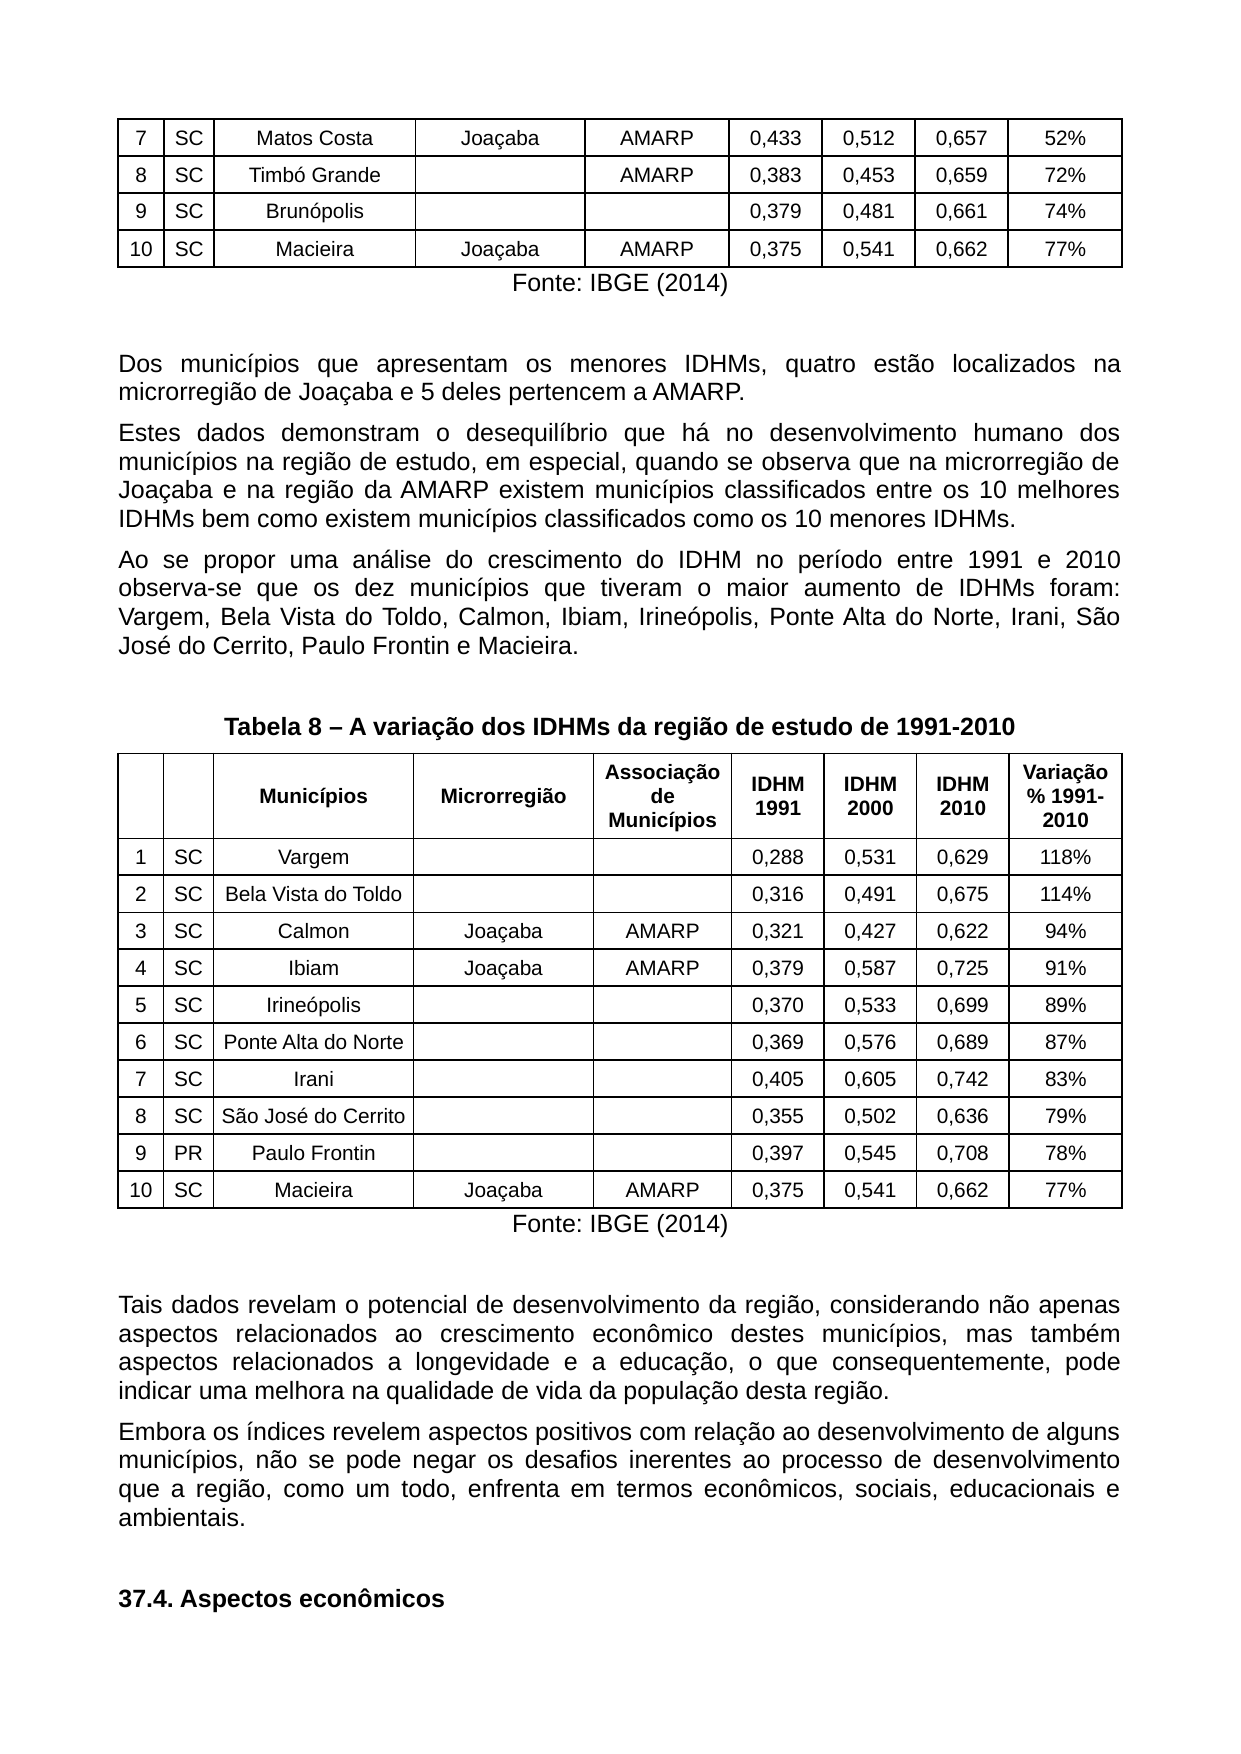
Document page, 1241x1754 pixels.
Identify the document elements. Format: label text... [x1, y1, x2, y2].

table_cell [414, 1024, 593, 1059]
table_cell Joaçaba [414, 913, 593, 948]
text Tabela 8 – A variação dos IDHMs da região de estudo de 1991-2010 [118, 712, 1122, 741]
table_cell 77% [1009, 231, 1121, 266]
table_cell 0,699 [917, 987, 1008, 1022]
table_header IDHM 2000 [825, 754, 916, 837]
table_cell SC [165, 231, 213, 266]
table_cell [594, 876, 731, 911]
table_cell 0,533 [825, 987, 916, 1022]
table_cell Macieira [214, 1172, 413, 1207]
table_cell 91% [1010, 950, 1121, 985]
table_cell 87% [1010, 1024, 1121, 1059]
table_cell 0,657 [916, 120, 1007, 155]
table_cell 0,405 [732, 1061, 823, 1096]
table_cell SC [164, 839, 213, 874]
table_cell 0,375 [732, 1172, 823, 1207]
table_cell 10 [119, 231, 163, 266]
table_header Associação de Municípios [594, 754, 731, 837]
table_cell 77% [1010, 1172, 1121, 1207]
table_cell 74% [1009, 194, 1121, 229]
table_cell 94% [1010, 913, 1121, 948]
table_cell AMARP [594, 1172, 731, 1207]
table_cell SC [165, 157, 213, 192]
table_cell 118% [1010, 839, 1121, 874]
table_cell Bela Vista do Toldo [214, 876, 413, 911]
table_cell [594, 839, 731, 874]
table_cell 0,288 [732, 839, 823, 874]
table_cell 0,427 [825, 913, 916, 948]
table_cell 0,689 [917, 1024, 1008, 1059]
table_cell [414, 876, 593, 911]
table_cell Joaçaba [416, 231, 584, 266]
table_cell SC [164, 1172, 213, 1207]
table_cell 0,491 [825, 876, 916, 911]
table_cell AMARP [586, 157, 728, 192]
table_cell 8 [119, 157, 163, 192]
table_header Microrregião [414, 754, 593, 837]
table_cell 0,321 [732, 913, 823, 948]
table_cell Matos Costa [215, 120, 415, 155]
table_cell 0,605 [825, 1061, 916, 1096]
table_cell 1 [119, 839, 163, 874]
table_cell 0,675 [917, 876, 1008, 911]
table_cell 0,545 [825, 1135, 916, 1170]
table_cell 114% [1010, 876, 1121, 911]
table_cell AMARP [586, 231, 728, 266]
table_cell 0,379 [730, 194, 821, 229]
table_cell 0,587 [825, 950, 916, 985]
table_cell Macieira [215, 231, 415, 266]
table_cell [416, 194, 584, 229]
table_cell 0,370 [732, 987, 823, 1022]
table_cell 0,379 [732, 950, 823, 985]
table_cell 0,531 [825, 839, 916, 874]
table_cell 0,481 [823, 194, 914, 229]
table_cell 5 [119, 987, 163, 1022]
table_cell 0,742 [917, 1061, 1008, 1096]
table_cell [594, 1061, 731, 1096]
table_cell SC [165, 194, 213, 229]
table_cell 6 [119, 1024, 163, 1059]
table_cell [594, 1024, 731, 1059]
table_cell 7 [119, 1061, 163, 1096]
table_cell 0,708 [917, 1135, 1008, 1170]
table_cell 0,375 [730, 231, 821, 266]
table_header IDHM 2010 [917, 754, 1008, 837]
table_cell 0,662 [916, 231, 1007, 266]
table_cell [416, 157, 584, 192]
table_cell AMARP [594, 950, 731, 985]
table_cell Irani [214, 1061, 413, 1096]
table_cell 9 [119, 1135, 163, 1170]
table_cell 3 [119, 913, 163, 948]
text Fonte: IBGE (2014) [118, 268, 1122, 296]
table_cell 0,725 [917, 950, 1008, 985]
table_cell 7 [119, 120, 163, 155]
table_cell Timbó Grande [215, 157, 415, 192]
table_cell 0,397 [732, 1135, 823, 1170]
table_header [164, 754, 213, 837]
table_cell 9 [119, 194, 163, 229]
table_cell SC [164, 950, 213, 985]
table_cell 0,661 [916, 194, 1007, 229]
table_cell Ibiam [214, 950, 413, 985]
table_cell 0,541 [823, 231, 914, 266]
table_cell [414, 987, 593, 1022]
text Fonte: IBGE (2014) [118, 1209, 1122, 1237]
table_cell 0,316 [732, 876, 823, 911]
table_cell Calmon [214, 913, 413, 948]
table_cell São José do Cerrito [214, 1098, 413, 1133]
table_cell [594, 987, 731, 1022]
table_cell 79% [1010, 1098, 1121, 1133]
table_cell 0,541 [825, 1172, 916, 1207]
table_cell SC [164, 913, 213, 948]
table_cell AMARP [586, 120, 728, 155]
table_cell [586, 194, 728, 229]
text Tais dados revelam o potencial de desenvolvimento da região, considerando não apenas aspectos relacionados ao crescimento econômico destes municípios, mas também aspectos relacionados a longevidade e a educação, o que consequentemente, pode indicar uma melhora na qualidade de vida da população desta região. [118, 1290, 1122, 1405]
table_cell Ponte Alta do Norte [214, 1024, 413, 1059]
table_cell SC [164, 987, 213, 1022]
table_cell SC [165, 120, 213, 155]
table_cell Brunópolis [215, 194, 415, 229]
table_cell SC [164, 1024, 213, 1059]
table_cell 83% [1010, 1061, 1121, 1096]
table_cell 0,576 [825, 1024, 916, 1059]
table_cell 0,502 [825, 1098, 916, 1133]
table_cell 0,433 [730, 120, 821, 155]
table_cell 0,622 [917, 913, 1008, 948]
text 37.4. Aspectos econômicos [118, 1584, 1122, 1613]
table_header IDHM 1991 [732, 754, 823, 837]
text Estes dados demonstram o desequilíbrio que há no desenvolvimento humano dos municípios na região de estudo, em especial, quando se observa que na microrregião de Joaçaba e na região da AMARP existem municípios classificados entre os 10 melhores IDHMs bem como existem municípios classificados como os 10 menores IDHMs. [118, 418, 1122, 533]
table_cell Joaçaba [414, 950, 593, 985]
table_cell 10 [119, 1172, 163, 1207]
table_cell Vargem [214, 839, 413, 874]
table_cell 0,629 [917, 839, 1008, 874]
table_cell AMARP [594, 913, 731, 948]
table_header Municípios [214, 754, 413, 837]
table_cell 0,662 [917, 1172, 1008, 1207]
table_cell [594, 1135, 731, 1170]
table_header [119, 754, 163, 837]
table_cell 4 [119, 950, 163, 985]
table_cell 0,383 [730, 157, 821, 192]
table_cell 0,453 [823, 157, 914, 192]
table_cell 72% [1009, 157, 1121, 192]
table_header Variação % 1991-2010 [1010, 754, 1121, 837]
table_cell 78% [1010, 1135, 1121, 1170]
table_cell SC [164, 1098, 213, 1133]
table_cell 2 [119, 876, 163, 911]
text Ao se propor uma análise do crescimento do IDHM no período entre 1991 e 2010 observa-se que os dez municípios que tiveram o maior aumento de IDHMs foram: Vargem, Bela Vista do Toldo, Calmon, Ibiam, Irineópolis, Ponte Alta do Norte, Irani, São José do Cerrito, Paulo Frontin e Macieira. [118, 545, 1122, 660]
table_cell [594, 1098, 731, 1133]
table_cell Joaçaba [416, 120, 584, 155]
text Embora os índices revelem aspectos positivos com relação ao desenvolvimento de alguns municípios, não se pode negar os desafios inerentes ao processo de desenvolvimento que a região, como um todo, enfrenta em termos econômicos, sociais, educacionais e ambientais. [118, 1417, 1122, 1532]
table_cell [414, 839, 593, 874]
table_cell SC [164, 876, 213, 911]
text Dos municípios que apresentam os menores IDHMs, quatro estão localizados na microrregião de Joaçaba e 5 deles pertencem a AMARP. [118, 349, 1122, 406]
table_cell Irineópolis [214, 987, 413, 1022]
table_cell 0,355 [732, 1098, 823, 1133]
table_cell [414, 1135, 593, 1170]
table_cell SC [164, 1061, 213, 1096]
table_cell 0,369 [732, 1024, 823, 1059]
table_cell 0,512 [823, 120, 914, 155]
table_cell PR [164, 1135, 213, 1170]
table_cell 52% [1009, 120, 1121, 155]
table_cell [414, 1098, 593, 1133]
table_cell 8 [119, 1098, 163, 1133]
table_cell 0,659 [916, 157, 1007, 192]
table_cell 89% [1010, 987, 1121, 1022]
table_cell Joaçaba [414, 1172, 593, 1207]
table_cell [414, 1061, 593, 1096]
table_cell Paulo Frontin [214, 1135, 413, 1170]
table_cell 0,636 [917, 1098, 1008, 1133]
